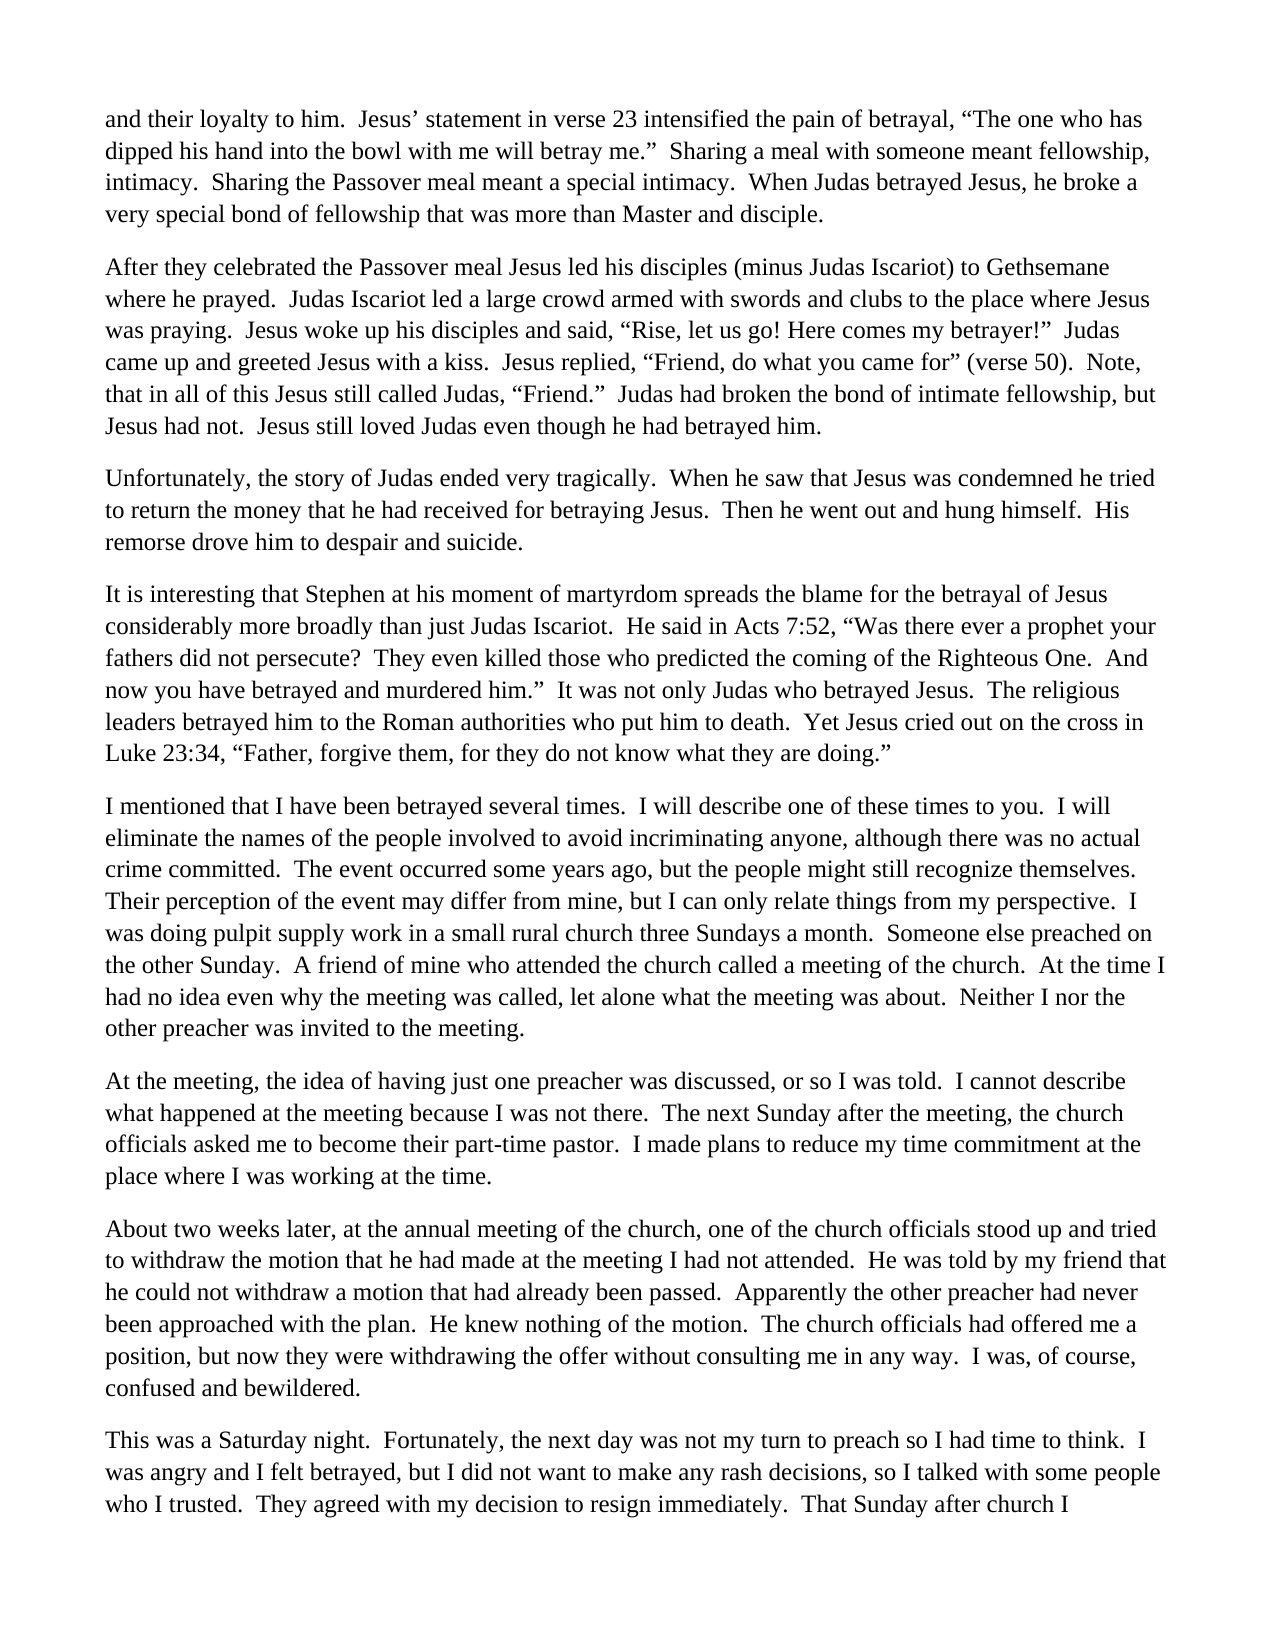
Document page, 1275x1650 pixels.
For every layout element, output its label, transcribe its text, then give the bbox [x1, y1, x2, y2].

text and their loyalty to him. Jesus’ statement in verse 23 intensified the pain of betrayal, “The one who has dipped his hand into the bowl with me will betray me.” Sharing a meal with someone meant fellowship, intimacy. Sharing the Passover meal meant a special intimacy. When Judas betrayed Jesus, he broke a very special bond of fellowship that was more than Master and disciple. [105, 105, 1170, 228]
text Unfortunately, the story of Judas ended very tragically. When he saw that Jesus was condemned he tried to return the money that he had received for betraying Jesus. Then he went out and hung himself. His remorse drove him to despair and suicide. [105, 464, 1170, 556]
text At the meeting, the idea of having just one preacher was discussed, or so I was told. I cannot describe what happened at the meeting because I was not there. The next Sunday after the meeting, the church officials asked me to become their part-time pastor. I made plans to reduce my time commitment at the place where I was working at the time. [105, 1067, 1170, 1190]
text This was a Saturday night. Fortunately, the next day was not my turn to preach so I had time to think. I was angry and I felt betrayed, but I did not want to make any rash decisions, so I talked with some people who I trusted. They agreed with my decision to resign immediately. That Sunday after church I [105, 1426, 1170, 1518]
text It is interesting that Stephen at his moment of martyrdom spreads the blame for the betrayal of Jesus considerably more broadly than just Judas Iscariot. He said in Acts 7:52, “Was there ever a prophet your fathers did not persecute? They even killed those who predicted the coming of the Righteous One. And now you have betrayed and murdered him.” It was not only Judas who betrayed Jesus. The religious leaders betrayed him to the Roman authorities who put him to death. Yet Jesus cried out on the cross in Luke 23:34, “Father, forgive them, for they do not know what they are doing.” [105, 581, 1170, 767]
text About two weeks later, at the annual meeting of the church, one of the church officials stood up and tried to withdraw the motion that he had made at the meeting I had not attended. He was told by my friend that he could not withdraw a motion that had already been passed. Apparently the other preacher had never been approached with the plan. He knew nothing of the motion. The church officials had offered me a position, but now they were withdrawing the offer without consulting me in any way. I was, of course, confused and bewildered. [105, 1215, 1170, 1401]
text After they celebrated the Passover meal Jesus led his disciples (minus Judas Iscariot) to Gethsemane where he prayed. Judas Iscariot led a large crowd armed with swords and clubs to the place where Jesus was praying. Jesus woke up his disciples and said, “Rise, let us go! Here comes my betrayer!” Judas came up and greeted Jesus with a kiss. Jesus replied, “Friend, do what you came for” (verse 50). Note, that in all of this Jesus still called Judas, “Friend.” Judas had broken the bond of intimate fellowship, but Jesus had not. Jesus still loved Judas even though he had betrayed him. [105, 253, 1170, 439]
text I mentioned that I have been betrayed several times. I will describe one of these times to you. I will eliminate the names of the people involved to avoid incriminating anyone, although there was no actual crime committed. The event occurred some years ago, but the people might still recognize themselves. Their perception of the event may differ from mine, but I can only relate things from my perspective. I was doing pulpit supply work in a small rural church three Sundays a month. Someone else preached on the other Sunday. A friend of mine who attended the church called a meeting of the church. At the time I had no idea even why the meeting was called, let alone what the meeting was about. Neither I nor the other preacher was invited to the meeting. [105, 792, 1170, 1042]
